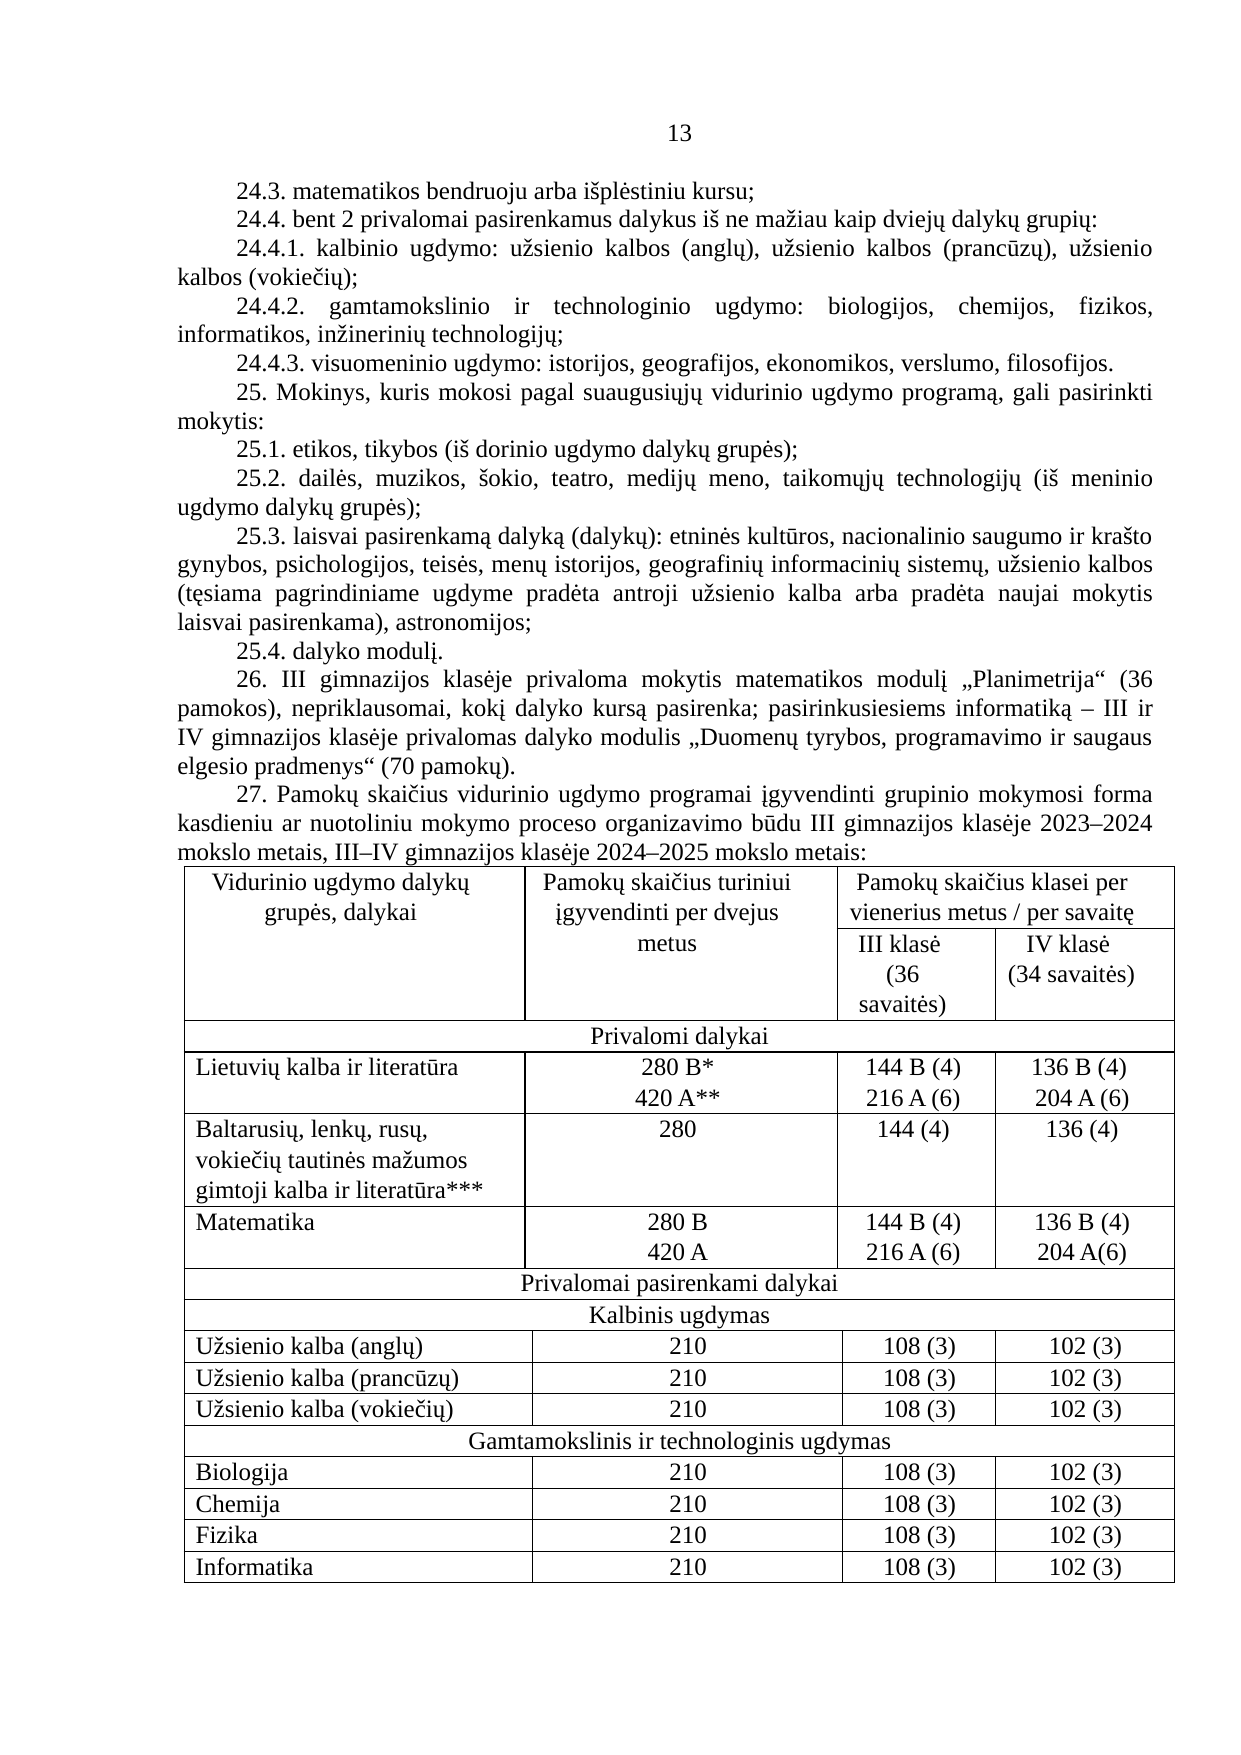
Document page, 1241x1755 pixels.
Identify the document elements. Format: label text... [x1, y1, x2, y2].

text 24.3. matematikos bendruoju arba išplėstiniu kursu; [177, 176, 1154, 204]
table_cell 280 B* 420 A** [526, 1053, 837, 1113]
table_cell 102 (3) [996, 1552, 1174, 1582]
table_cell Užsienio kalba (vokiečių) [185, 1394, 532, 1425]
table_cell 108 (3) [843, 1552, 995, 1582]
table_cell 210 [533, 1520, 842, 1551]
table_cell 280 [526, 1114, 837, 1206]
table_cell Privalomi dalykai [185, 1021, 1174, 1051]
table_cell 108 (3) [843, 1520, 995, 1551]
table_cell 108 (3) [843, 1394, 995, 1425]
text 25.2. dailės, muzikos, šokio, teatro, medijų meno, taikomųjų technologijų (iš meninio ugdymo dalykų grupės); [177, 463, 1154, 521]
table_cell 136 B (4) 204 A(6) [996, 1207, 1174, 1267]
text 25.1. etikos, tikybos (iš dorinio ugdymo dalykų grupės); [177, 434, 1154, 463]
table_cell 210 [533, 1331, 842, 1362]
table_cell III klasė (36 savaitės) [838, 929, 995, 1020]
table_cell IV klasė (34 savaitės) [996, 929, 1174, 1020]
text 27. Pamokų skaičius vidurinio ugdymo programai įgyvendinti grupinio mokymosi forma kasdieniu ar nuotoliniu mokymo proceso organizavimo būdu III gimnazijos klasėje 2023–2024 mokslo metais, III–IV gimnazijos klasėje 2024–2025 mokslo metais: [177, 779, 1154, 866]
text 24.4.3. visuomeninio ugdymo: istorijos, geografijos, ekonomikos, verslumo, filosofijos. [177, 348, 1127, 377]
table_cell 102 (3) [996, 1394, 1174, 1425]
table_cell 108 (3) [843, 1331, 995, 1362]
table_cell 210 [533, 1394, 842, 1425]
table_cell 144 (4) [838, 1114, 995, 1206]
table_header Vidurinio ugdymo dalykų grupės, dalykai [185, 867, 524, 1020]
table_cell 108 (3) [843, 1363, 995, 1393]
table_cell Užsienio kalba (prancūzų) [185, 1363, 532, 1393]
table_cell Gamtamokslinis ir technologinis ugdymas [185, 1426, 1174, 1456]
table_cell 210 [533, 1363, 842, 1393]
text 24.4.1. kalbinio ugdymo: užsienio kalbos (anglų), užsienio kalbos (prancūzų), užsienio kalbos (vokiečių); [177, 233, 1154, 291]
table_cell 144 B (4) 216 A (6) [838, 1053, 995, 1113]
table_cell Baltarusių, lenkų, rusų, vokiečių tautinės mažumos gimtoji kalba ir literatūra*** [185, 1114, 524, 1206]
table_cell 102 (3) [996, 1331, 1174, 1362]
table_cell 144 B (4) 216 A (6) [838, 1207, 995, 1267]
table_cell Informatika [185, 1552, 532, 1582]
table_cell Užsienio kalba (anglų) [185, 1331, 532, 1362]
text 25. Mokinys, kuris mokosi pagal suaugusiųjų vidurinio ugdymo programą, gali pasirinkti mokytis: [177, 377, 1154, 434]
table_header Pamokų skaičius klasei per vienerius metus / per savaitę [838, 867, 1174, 928]
text 26. III gimnazijos klasėje privaloma mokytis matematikos modulį „Planimetrija“ (36 pamokos), nepriklausomai, kokį dalyko kursą pasirenka; pasirinkusiesiems informatiką – III ir IV gimnazijos klasėje privalomas dalyko modulis „Duomenų tyrybos, programavimo ir saugaus elgesio pradmenys“ (70 pamokų). [177, 664, 1154, 779]
text 24.4.2. gamtamokslinio ir technologinio ugdymo: biologijos, chemijos, fizikos, informatikos, inžinerinių technologijų; [177, 291, 1154, 348]
table_cell 210 [533, 1489, 842, 1519]
table_cell 210 [533, 1552, 842, 1582]
table_cell 102 (3) [996, 1489, 1174, 1519]
table_cell 108 (3) [843, 1457, 995, 1488]
table_cell 108 (3) [843, 1489, 995, 1519]
table_cell 136 B (4) 204 A (6) [996, 1053, 1174, 1113]
table_cell 102 (3) [996, 1520, 1174, 1551]
table_cell Lietuvių kalba ir literatūra [185, 1053, 524, 1113]
table_header Pamokų skaičius turiniui įgyvendinti per dvejus metus [526, 867, 837, 1020]
table_cell Privalomai pasirenkami dalykai [185, 1269, 1174, 1299]
text 25.4. dalyko modulį. [177, 636, 1154, 664]
table_cell Kalbinis ugdymas [185, 1300, 1174, 1330]
table_cell Matematika [185, 1207, 524, 1267]
table_cell Biologija [185, 1457, 532, 1488]
table_cell 210 [533, 1457, 842, 1488]
table_cell 136 (4) [996, 1114, 1174, 1206]
table_cell 102 (3) [996, 1457, 1174, 1488]
table_cell Chemija [185, 1489, 532, 1519]
table_cell Fizika [185, 1520, 532, 1551]
text 25.3. laisvai pasirenkamą dalyką (dalykų): etninės kultūros, nacionalinio saugumo ir krašto gynybos, psichologijos, teisės, menų istorijos, geografinių informacinių sistemų, užsienio kalbos (tęsiama pagrindiniame ugdyme pradėta antroji užsienio kalba arba pradėta naujai mokytis laisvai pasirenkama), astronomijos; [177, 521, 1154, 636]
table_cell 102 (3) [996, 1363, 1174, 1393]
table_cell 280 B 420 A [526, 1207, 837, 1267]
text 24.4. bent 2 privalomai pasirenkamus dalykus iš ne mažiau kaip dviejų dalykų grupių: [177, 204, 1154, 233]
